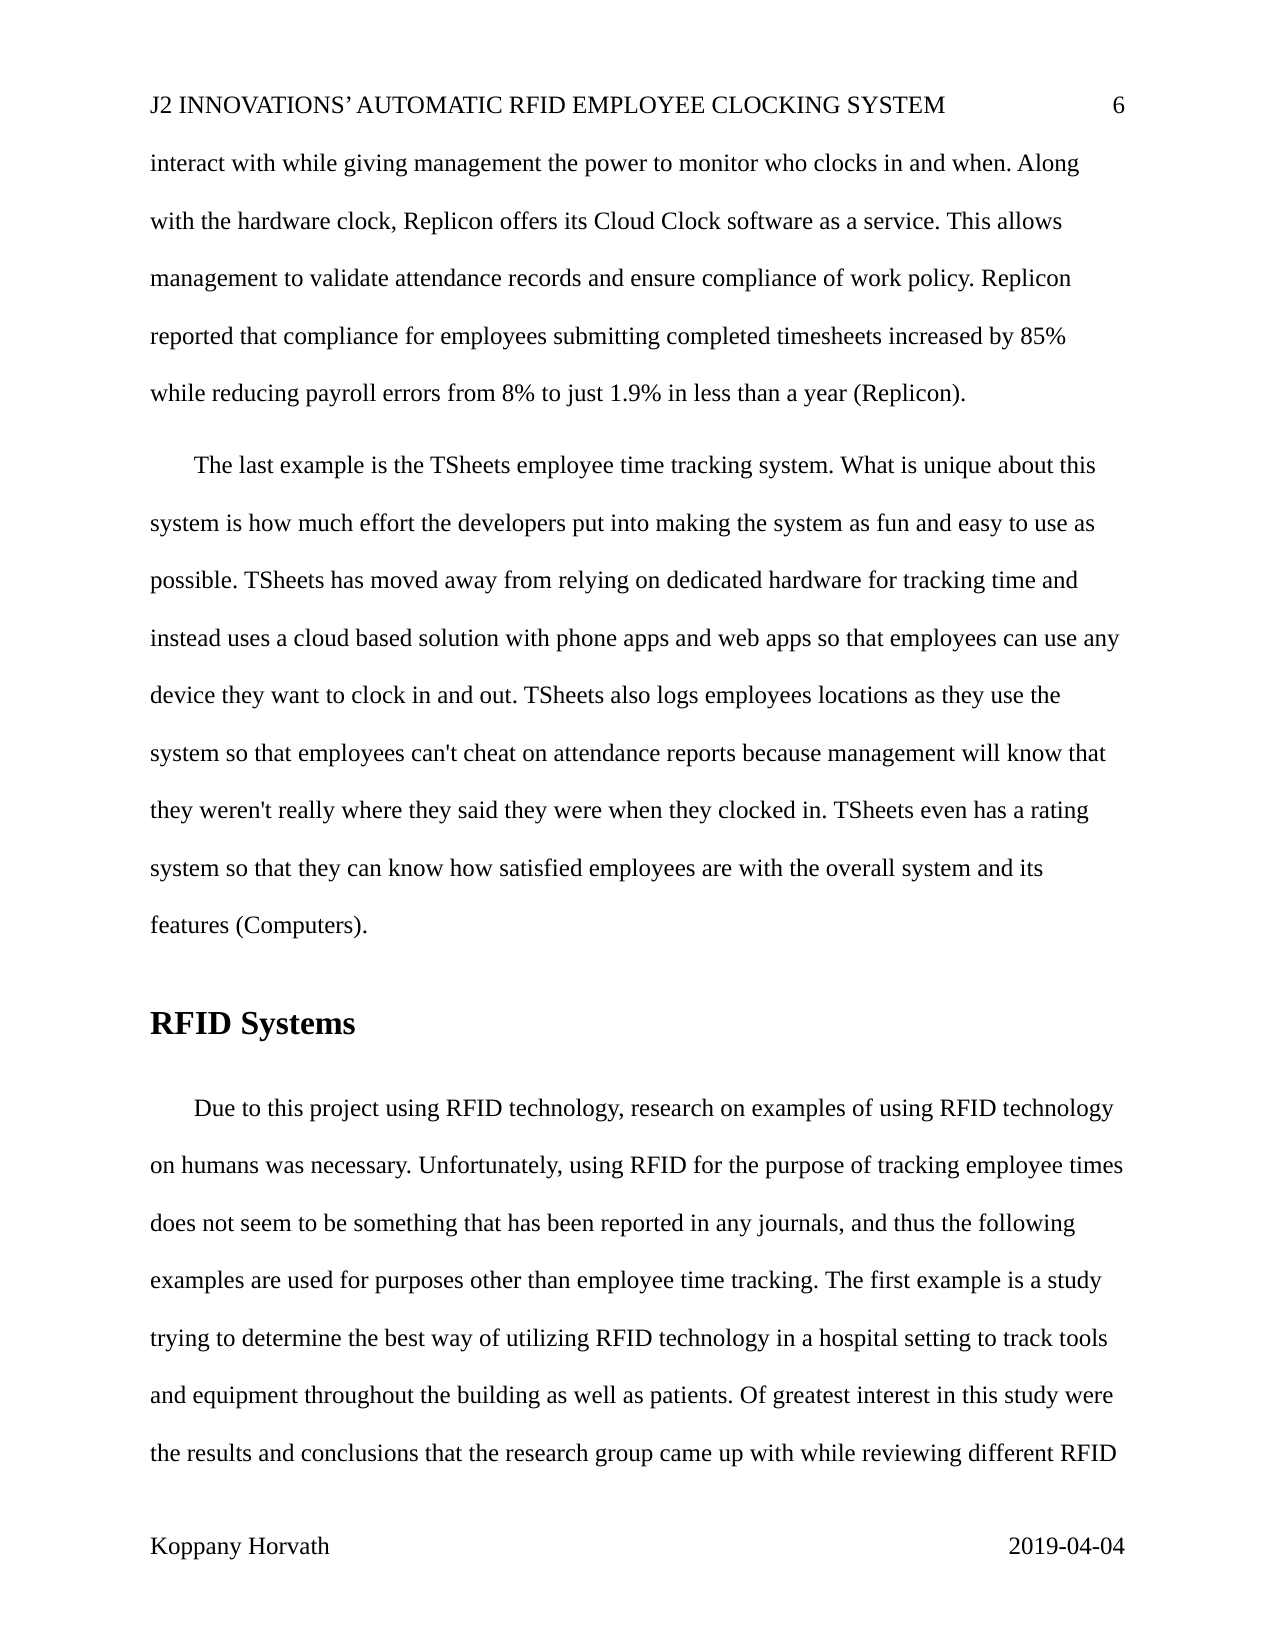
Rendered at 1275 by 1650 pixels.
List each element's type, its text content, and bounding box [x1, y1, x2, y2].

text The last example is the TSheets employee time tracking system. What is unique about this system is how much effort the developers put into making the system as fun and easy to use as possible. TSheets has moved away from relying on dedicated hardware for tracking time and instead uses a cloud based solution with phone apps and web apps so that employees can use any device they want to clock in and out. TSheets also logs employees locations as they use the system so that employees can't cheat on attendance reports because management will know that they weren't really where they said they were when they clocked in. TSheets even has a rating system so that they can know how satisfied employees are with the overall system and its features (Computers). [150, 450, 1125, 939]
text interact with while giving management the power to monitor who clocks in and when. Along with the hardware clock, Replicon offers its Cloud Clock software as a service. This allows management to validate attendance records and ensure compliance of work policy. Replicon reported that compliance for employees submitting completed timesheets increased by 85% while reducing payroll errors from 8% to just 1.9% in less than a year (Replicon). [150, 148, 1125, 407]
subtitle RFID Systems [150, 1003, 1125, 1042]
text Due to this project using RFID technology, research on examples of using RFID technology on humans was necessary. Unfortunately, using RFID for the purpose of tracking employee times does not seem to be something that has been reported in any journals, and thus the following examples are used for purposes other than employee time tracking. The first example is a study trying to determine the best way of utilizing RFID technology in a hospital setting to track tools and equipment throughout the building as well as patients. Of greatest interest in this study were the results and conclusions that the research group came up with while reviewing different RFID [150, 1093, 1125, 1467]
